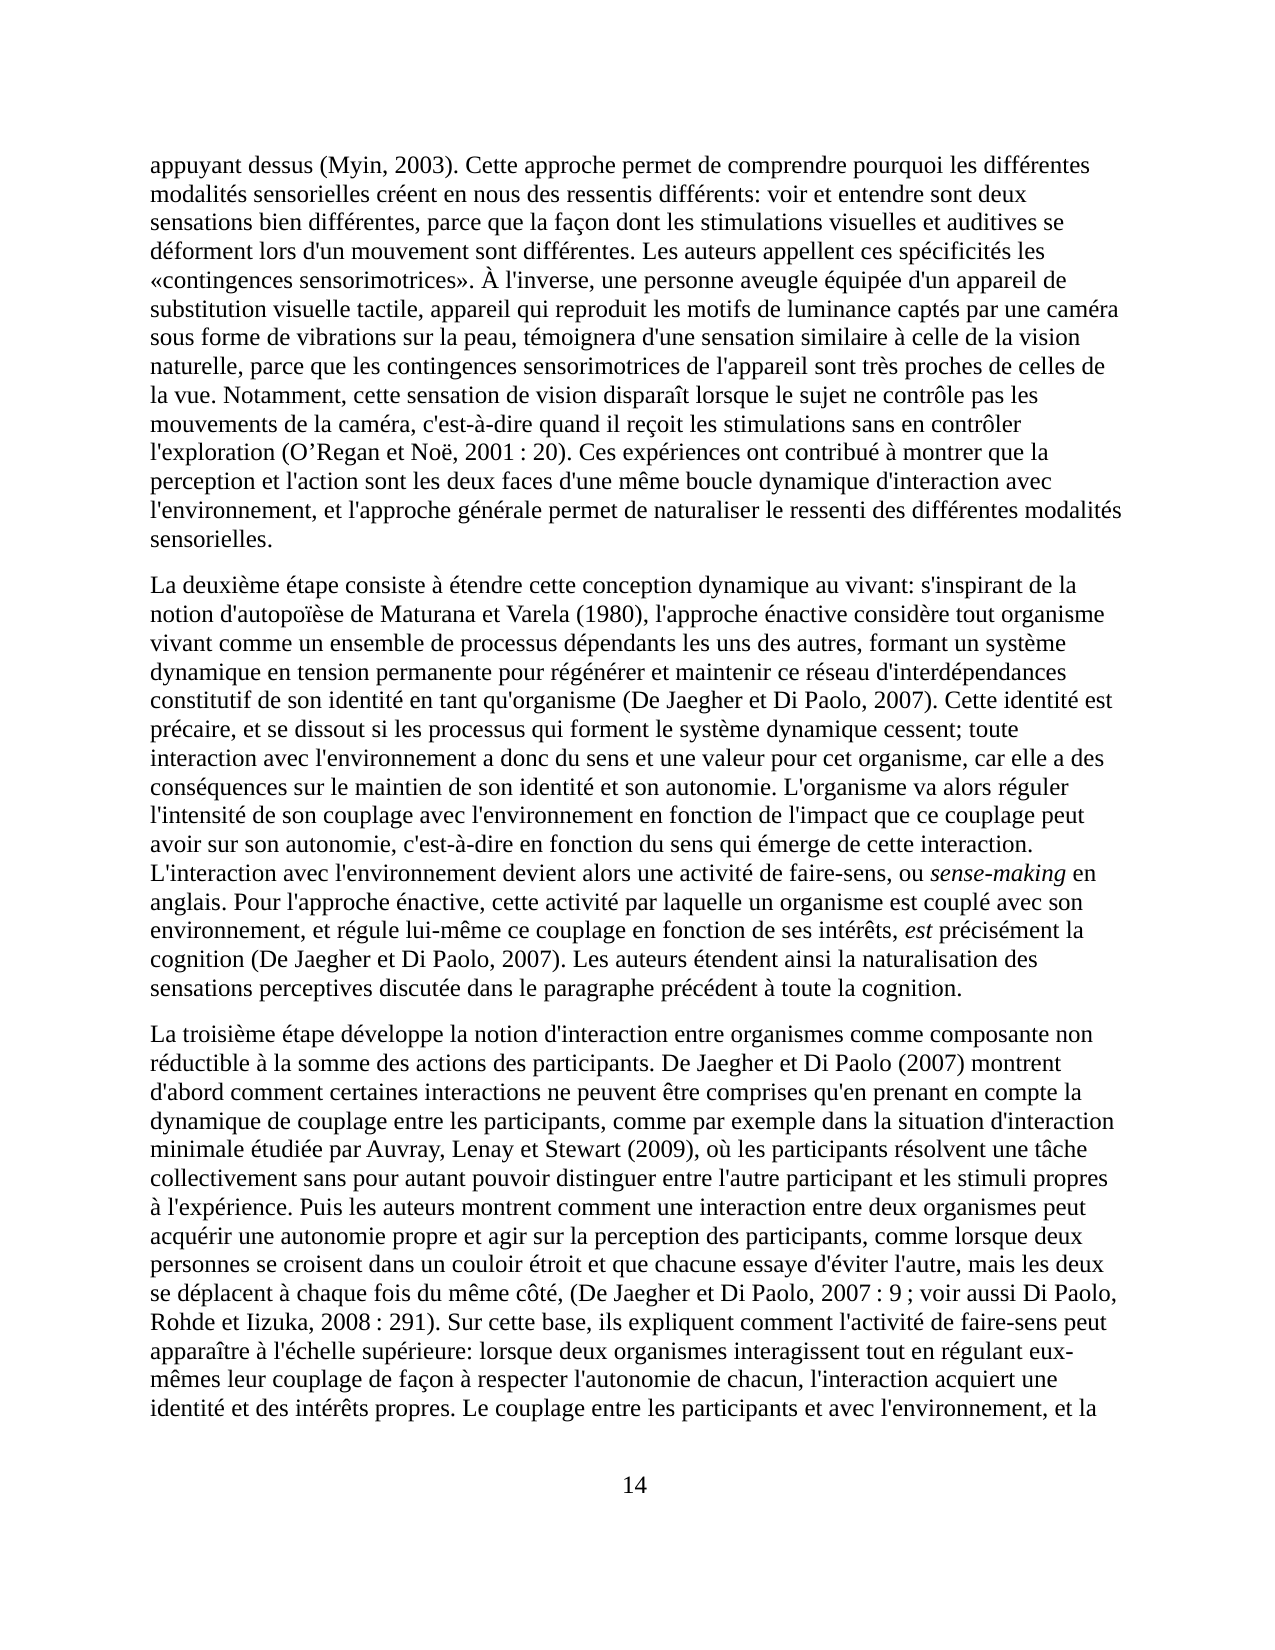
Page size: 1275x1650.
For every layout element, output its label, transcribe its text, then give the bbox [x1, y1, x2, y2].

text appuyant dessus (Myin, 2003). Cette approche permet de comprendre pourquoi les différentes modalités sensorielles créent en nous des ressentis différents: voir et entendre sont deux sensations bien différentes, parce que la façon dont les stimulations visuelles et auditives se déforment lors d'un mouvement sont différentes. Les auteurs appellent ces spécificités les «contingences sensorimotrices». À l'inverse, une personne aveugle équipée d'un appareil de substitution visuelle tactile, appareil qui reproduit les motifs de luminance captés par une caméra sous forme de vibrations sur la peau, témoignera d'une sensation similaire à celle de la vision naturelle, parce que les contingences sensorimotrices de l'appareil sont très proches de celles de la vue. Notamment, cette sensation de vision disparaît lorsque le sujet ne contrôle pas les mouvements de la caméra, c'est-à-dire quand il reçoit les stimulations sans en contrôler l'exploration (O’Regan et Noë, 2001 : 20). Ces expériences ont contribué à montrer que la perception et l'action sont les deux faces d'une même boucle dynamique d'interaction avec l'environnement, et l'approche générale permet de naturaliser le ressenti des différentes modalités sensorielles. [150, 150, 1125, 552]
text La deuxième étape consiste à étendre cette conception dynamique au vivant: s'inspirant de la notion d'autopoïèse de Maturana et Varela (1980), l'approche énactive considère tout organisme vivant comme un ensemble de processus dépendants les uns des autres, formant un système dynamique en tension permanente pour régénérer et maintenir ce réseau d'interdépendances constitutif de son identité en tant qu'organisme (De Jaegher et Di Paolo, 2007). Cette identité est précaire, et se dissout si les processus qui forment le système dynamique cessent; toute interaction avec l'environnement a donc du sens et une valeur pour cet organisme, car elle a des conséquences sur le maintien de son identité et son autonomie. L'organisme va alors réguler l'intensité de son couplage avec l'environnement en fonction de l'impact que ce couplage peut avoir sur son autonomie, c'est-à-dire en fonction du sens qui émerge de cette interaction. L'interaction avec l'environnement devient alors une activité de faire-sens, ou sense-making en anglais. Pour l'approche énactive, cette activité par laquelle un organisme est couplé avec son environnement, et régule lui-même ce couplage en fonction de ses intérêts, est précisément la cognition (De Jaegher et Di Paolo, 2007). Les auteurs étendent ainsi la naturalisation des sensations perceptives discutée dans le paragraphe précédent à toute la cognition. [150, 570, 1125, 1002]
text La troisième étape développe la notion d'interaction entre organismes comme composante non réductible à la somme des actions des participants. De Jaegher et Di Paolo (2007) montrent d'abord comment certaines interactions ne peuvent être comprises qu'en prenant en compte la dynamique de couplage entre les participants, comme par exemple dans la situation d'interaction minimale étudiée par Auvray, Lenay et Stewart (2009), où les participants résolvent une tâche collectivement sans pour autant pouvoir distinguer entre l'autre participant et les stimuli propres à l'expérience. Puis les auteurs montrent comment une interaction entre deux organismes peut acquérir une autonomie propre et agir sur la perception des participants, comme lorsque deux personnes se croisent dans un couloir étroit et que chacune essaye d'éviter l'autre, mais les deux se déplacent à chaque fois du même côté, (De Jaegher et Di Paolo, 2007 : 9 ; voir aussi Di Paolo, Rohde et Iizuka, 2008 : 291). Sur cette base, ils expliquent comment l'activité de faire-sens peut apparaître à l'échelle supérieure: lorsque deux organismes interagissent tout en régulant eux-mêmes leur couplage de façon à respecter l'autonomie de chacun, l'interaction acquiert une identité et des intérêts propres. Le couplage entre les participants et avec l'environnement, et la [150, 1019, 1125, 1422]
